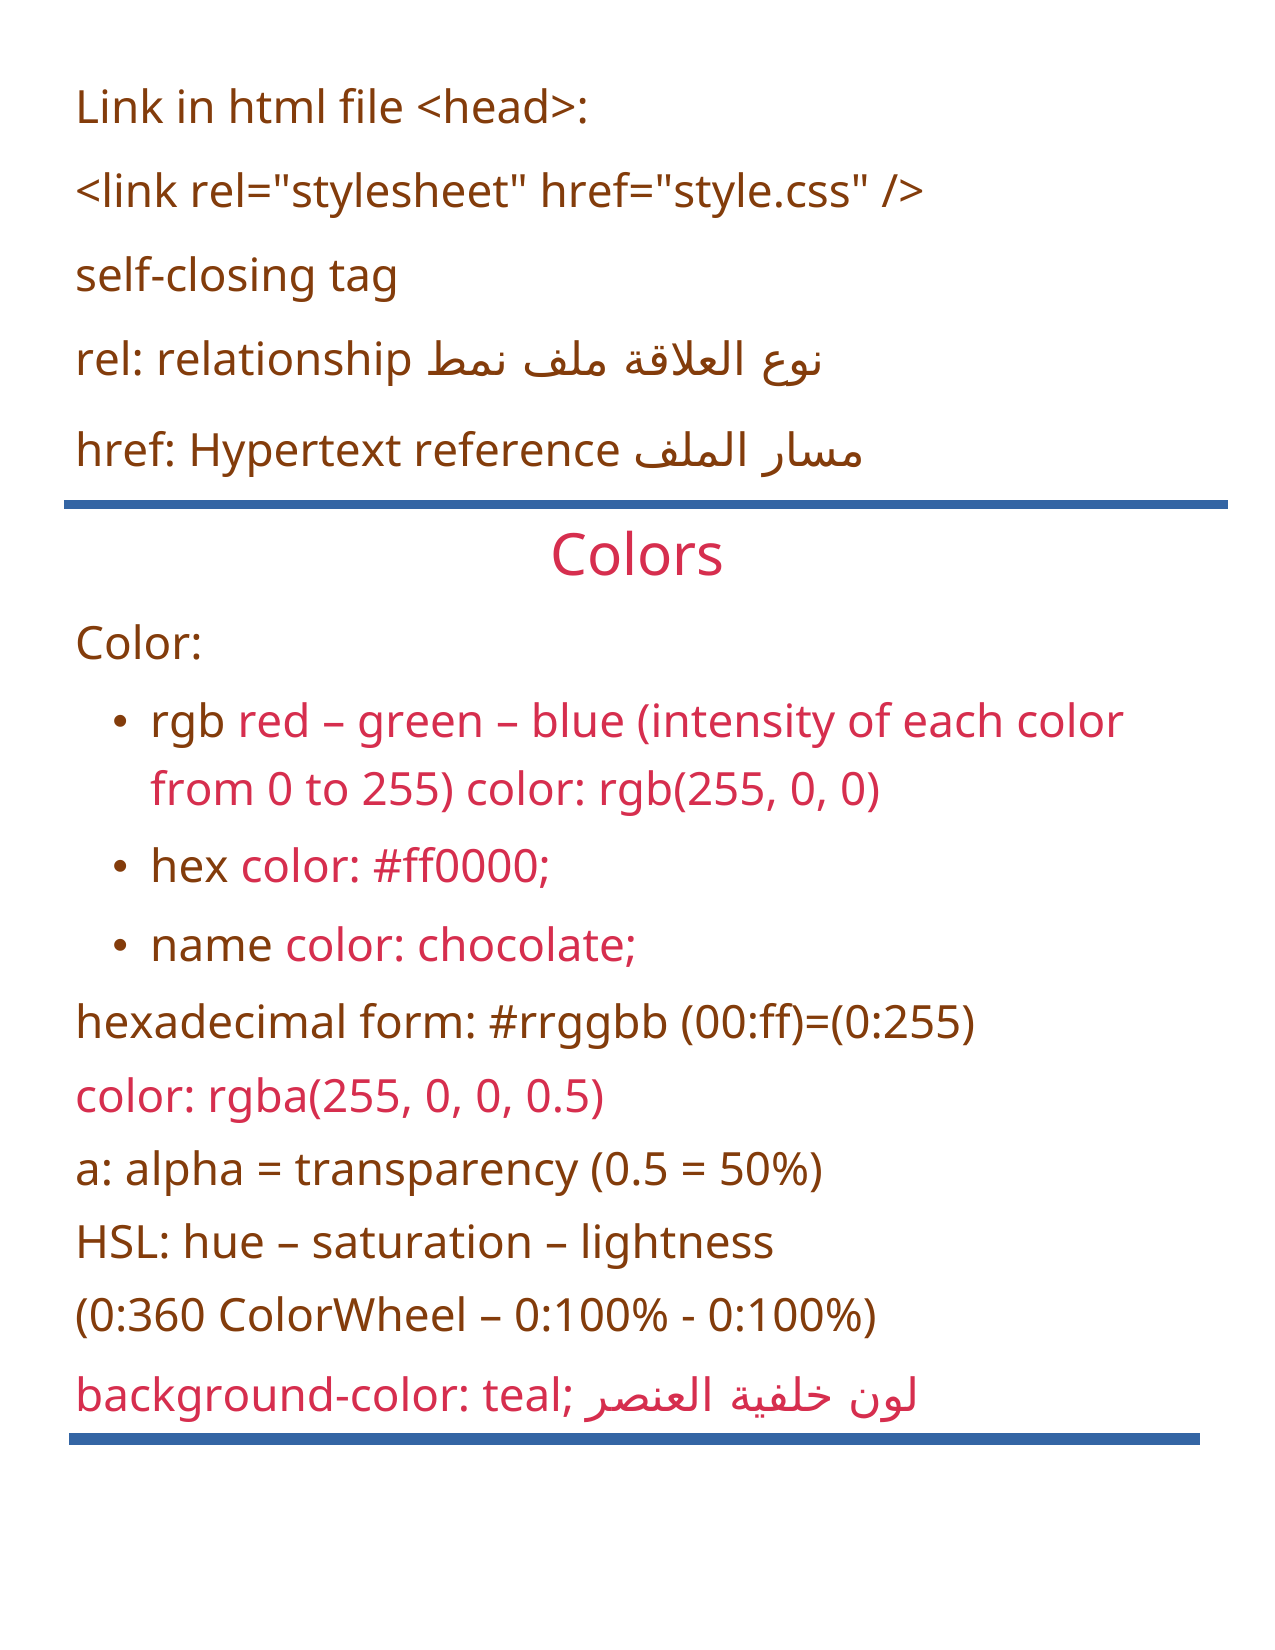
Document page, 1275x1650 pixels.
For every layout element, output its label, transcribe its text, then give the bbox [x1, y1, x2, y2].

text self-closing tag [75, 243, 1200, 305]
text <link rel="stylesheet" href="style.css" /> [75, 159, 1200, 221]
text background-color: teal; لون خلفية العنصر [75, 1362, 1200, 1424]
text hexadecimal form: #rrggbb (00:ff)=(0:255) [75, 990, 1200, 1052]
list hex color: #ff0000; [112, 834, 1200, 896]
list rgb red – green – blue (intensity of each color from 0 to 255) color: rgb(255, 0, 0) [112, 689, 1200, 818]
text Colors [75, 513, 1200, 593]
text a: alpha = transparency (0.5 = 50%) [75, 1136, 1200, 1199]
text Link in html file <head>: [75, 75, 1200, 137]
text rel: relationship نوع العلاقة ملف نمط [75, 327, 1200, 389]
text HSL: hue – saturation – lightness [75, 1210, 1200, 1272]
text Color: [75, 611, 1200, 673]
text (0:360 ColorWheel – 0:100% - 0:100%) [75, 1283, 1200, 1345]
text color: rgba(255, 0, 0, 0.5) [75, 1063, 1200, 1126]
list name color: chocolate; [112, 912, 1200, 974]
text href: Hypertext reference مسار الملف [75, 418, 1200, 480]
